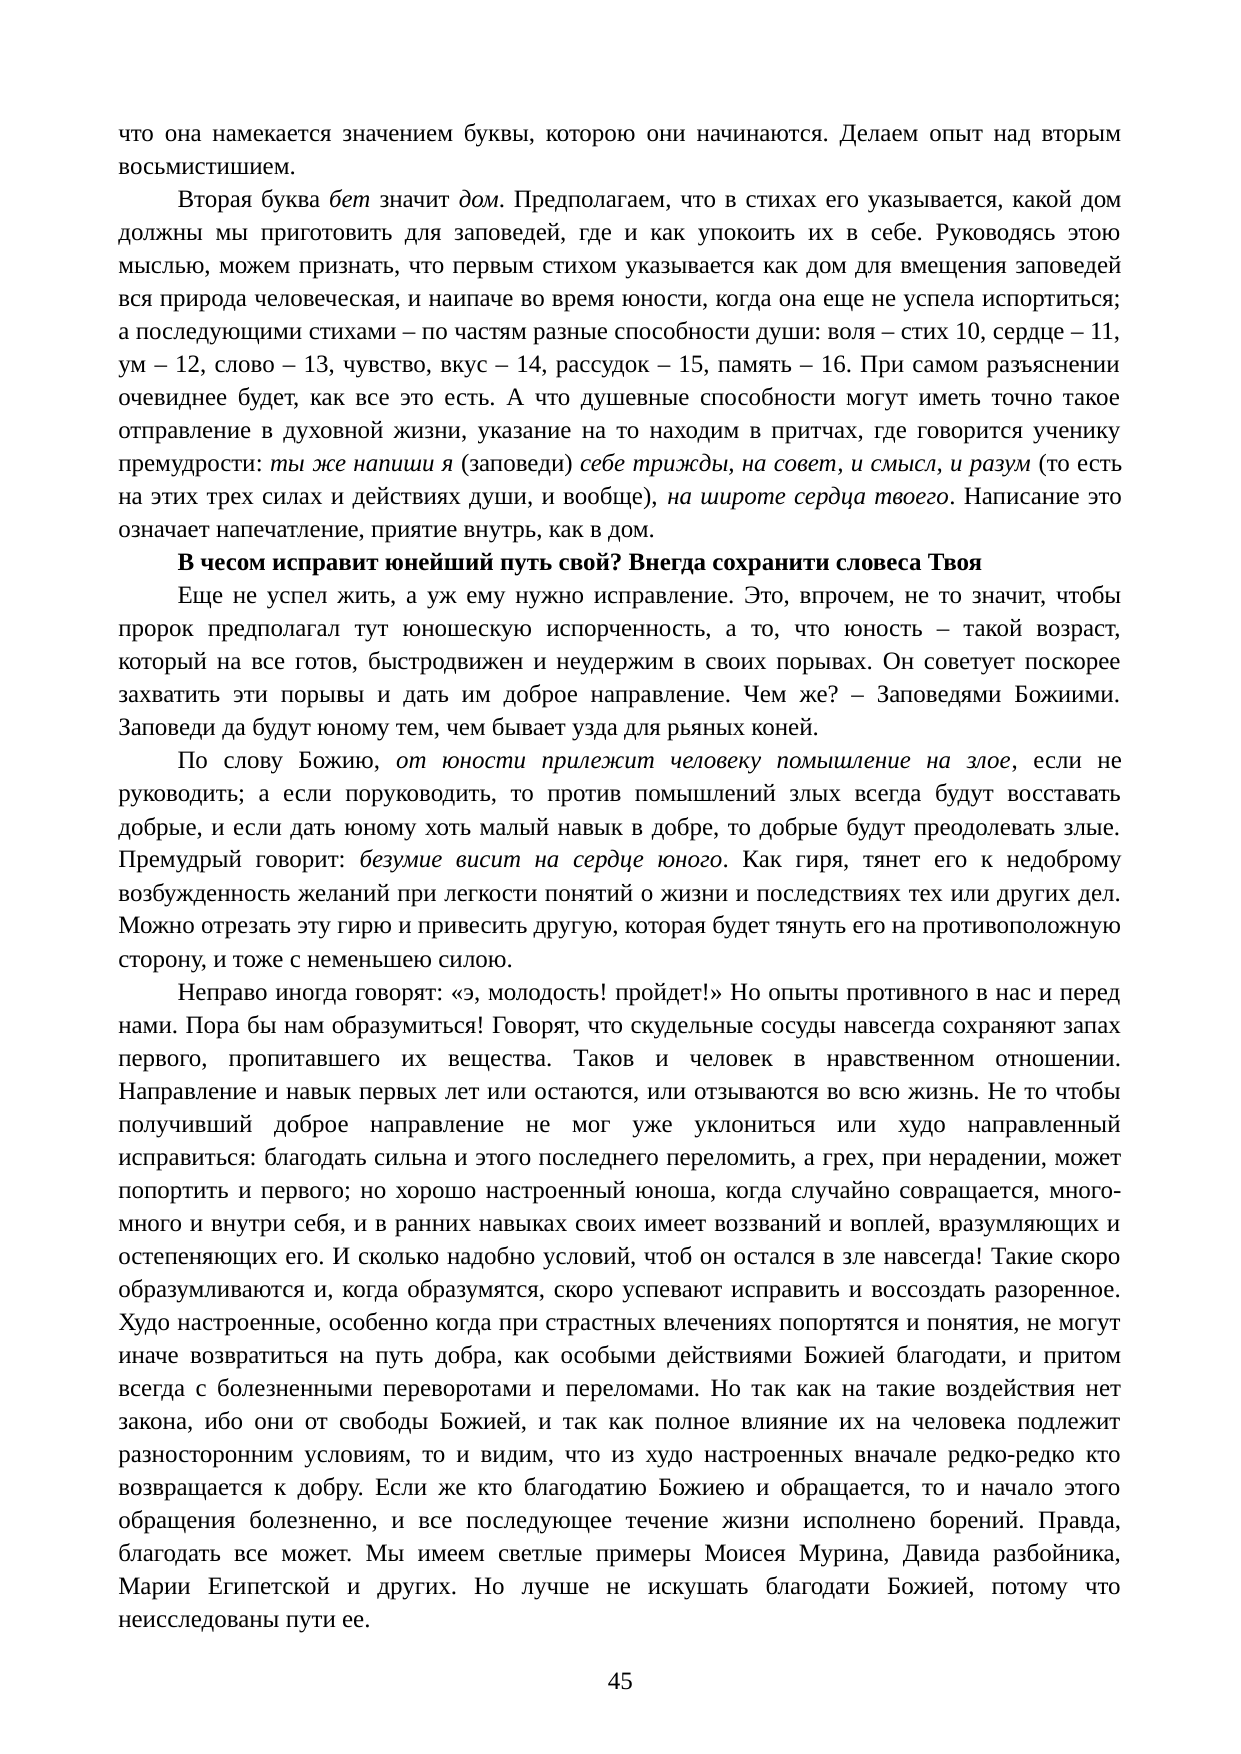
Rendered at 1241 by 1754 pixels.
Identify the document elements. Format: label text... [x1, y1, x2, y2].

text что она намекается значением буквы, которою они начинаются. Делаем опыт над вторым восьмистишием. [118, 118, 1122, 180]
text Неправо иногда говорят: «э, молодость! пройдет!» Но опыты противного в нас и перед нами. Пора бы нам образумиться! Говорят, что скудельные сосуды навсегда сохраняют запах первого, пропитавшего их вещества. Таков и человек в нравственном отношении. Направление и навык первых лет или остаются, или отзываются во всю жизнь. Не то чтобы получивший доброе направление не мог уже уклониться или худо направленный исправиться: благодать сильна и этого последнего переломить, а грех, при нерадении, может попортить и первого; но хорошо настроенный юноша, когда случайно совращается, много-много и внутри себя, и в ранних навыках своих имеет воззваний и воплей, вразумляющих и остепеняющих его. И сколько надобно условий, чтоб он остался в зле навсегда! Такие скоро образумливаются и, когда образумятся, скоро успевают исправить и воссоздать разоренное. Худо настроенные, особенно когда при страстных влечениях попортятся и понятия, не могут иначе возвратиться на путь добра, как особыми действиями Божией благодати, и притом всегда с болезненными переворотами и переломами. Но так как на такие воздействия нет закона, ибо они от свободы Божией, и так как полное влияние их на человека подлежит разносторонним условиям, то и видим, что из худо настроенных вначале редко-редко кто возвращается к добру. Если же кто благодатию Божиею и обращается, то и начало этого обращения болезненно, и все последующее течение жизни исполнено борений. Правда, благодать все может. Мы имеем светлые примеры Моисея Мурина, Давида разбойника, Марии Египетской и других. Но лучше не искушать благодати Божией, потому что неисследованы пути ее. [118, 977, 1122, 1633]
text Вторая буква бет значит дом. Предполагаем, что в стихах его указывается, какой дом должны мы приготовить для заповедей, где и как упокоить их в себе. Руководясь этою мыслью, можем признать, что первым стихом указывается как дом для вмещения заповедей вся природа человеческая, и наипаче во время юности, когда она еще не успела испортиться; а последующими стихами – по частям разные способности души: воля – стих 10, сердце – 11, ум – 12, слово – 13, чувство, вкус – 14, рассудок – 15, память – 16. При самом разъяснении очевиднее будет, как все это есть. А что душевные способности могут иметь точно такое отправление в духовной жизни, указание на то находим в притчах, где говорится ученику премудрости: ты же напиши я (заповеди) себе трижды, на совет, и смысл, и разум (то есть на этих трех силах и действиях души, и вообще), на широте сердца твоего. Написание это означает напечатление, приятие внутрь, как в дом. [118, 184, 1122, 543]
text В чесом исправит юнейший путь свой? Внегда сохранити словеса Твоя [118, 547, 1122, 576]
text Еще не успел жить, а уж ему нужно исправление. Это, впрочем, не то значит, чтобы пророк предполагал тут юношескую испорченность, а то, что юность – такой возраст, который на все готов, быстродвижен и неудержим в своих порывах. Он советует поскорее захватить эти порывы и дать им доброе направление. Чем же? – Заповедями Божиими. Заповеди да будут юному тем, чем бывает узда для рьяных коней. [118, 580, 1122, 741]
text По слову Божию, от юности прилежит человеку помышление на злое, если не руководить; а если поруководить, то против помышлений злых всегда будут восставать добрые, и если дать юному хоть малый навык в добре, то добрые будут преодолевать злые. Премудрый говорит: безумие висит на сердце юного. Как гиря, тянет его к недоброму возбужденность желаний при легкости понятий о жизни и последствиях тех или других дел. Можно отрезать эту гирю и привесить другую, которая будет тянуть его на противоположную сторону, и тоже с неменьшею силою. [118, 746, 1122, 972]
